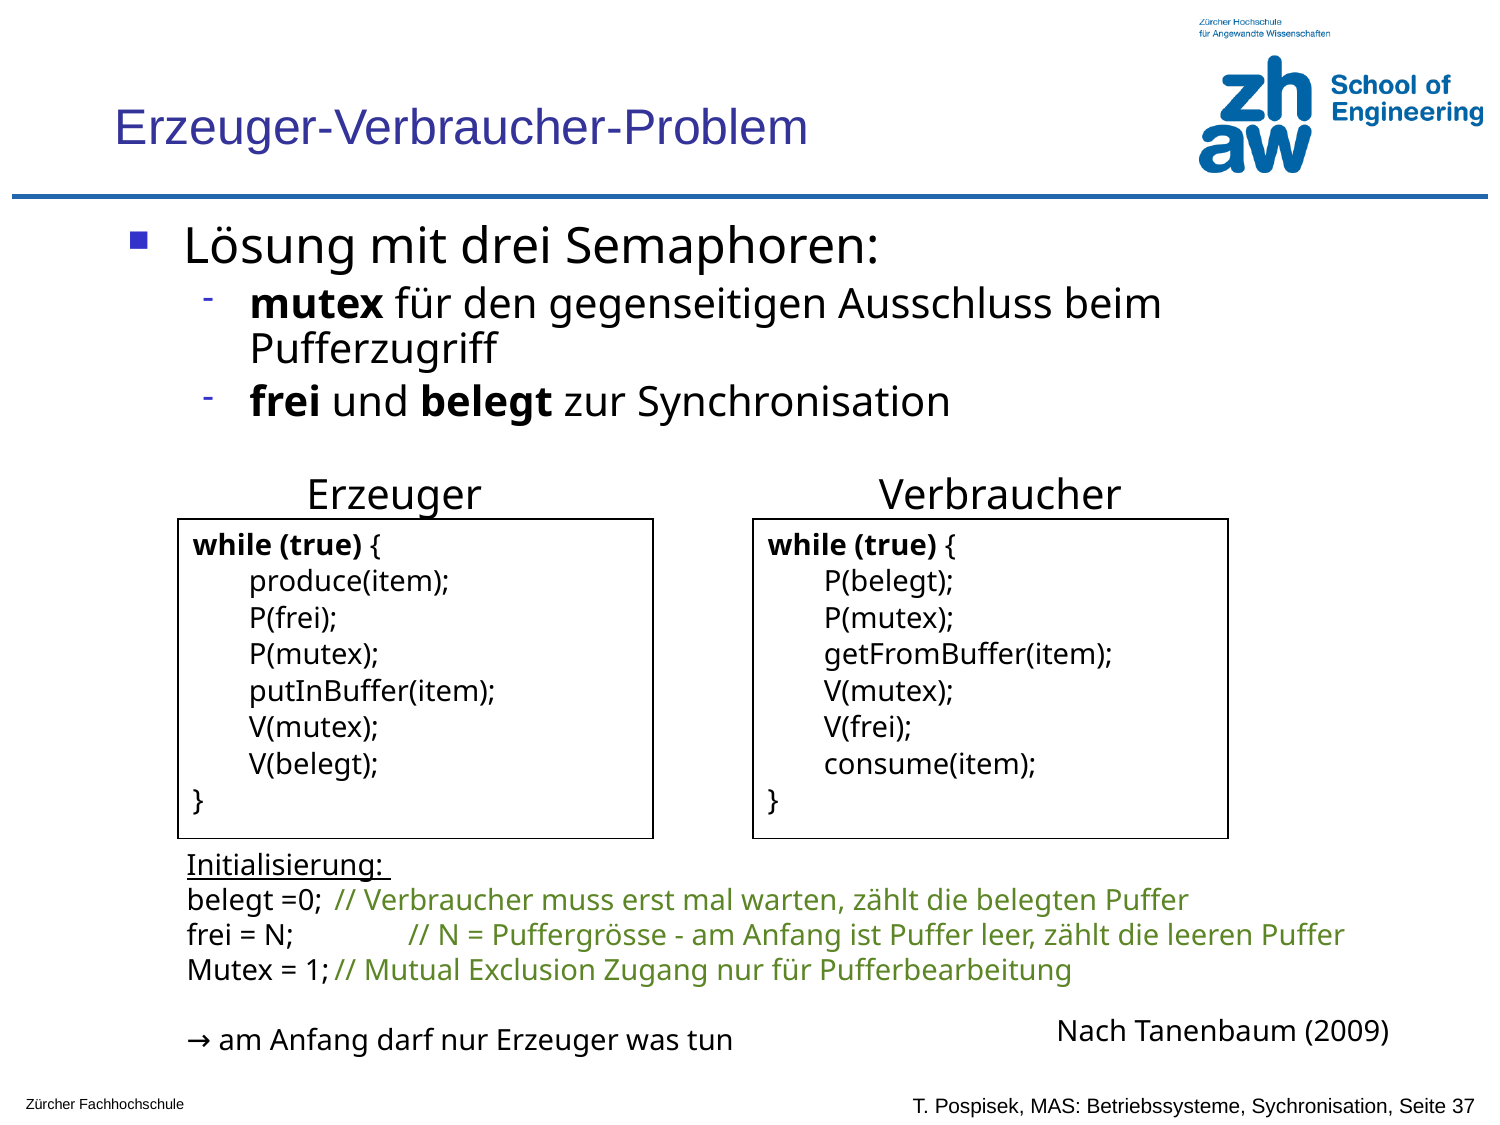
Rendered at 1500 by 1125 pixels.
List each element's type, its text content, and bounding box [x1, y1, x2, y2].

text_box Nach Tanenbaum (2009) [1041, 1004, 1405, 1055]
text_box while (true) { P(belegt); P(mutex); getFromBuffer(item); V(mutex); V(frei); consume(item); } [752, 518, 1228, 839]
text_box Erzeuger [291, 460, 497, 526]
text_box Initialisierung: belegt =0; // Verbraucher muss erst mal warten, zählt die belegten Puffer frei = N; // N = Puffergrösse - am Anfang ist Puffer leer, zählt die leeren Puffer Mutex = 1; // Mutual Exclusion Zugang nur für Pufferbearbeitung → am Anfang darf nur Erzeuger was tun [171, 839, 1361, 1064]
text_box Verbraucher [864, 460, 1137, 526]
list Lösung mit drei Semaphoren: mutex für den gegenseitigen Ausschluss beim Pufferzugriff frei und belegt zur Synchronisation [112, 212, 1388, 338]
title Erzeuger-Verbraucher-Problem [99, 50, 1379, 163]
picture [1199, 19, 1483, 173]
text_box while (true) { produce(item); P(frei); P(mutex); putInBuffer(item); V(mutex); V(belegt); } [177, 518, 653, 839]
